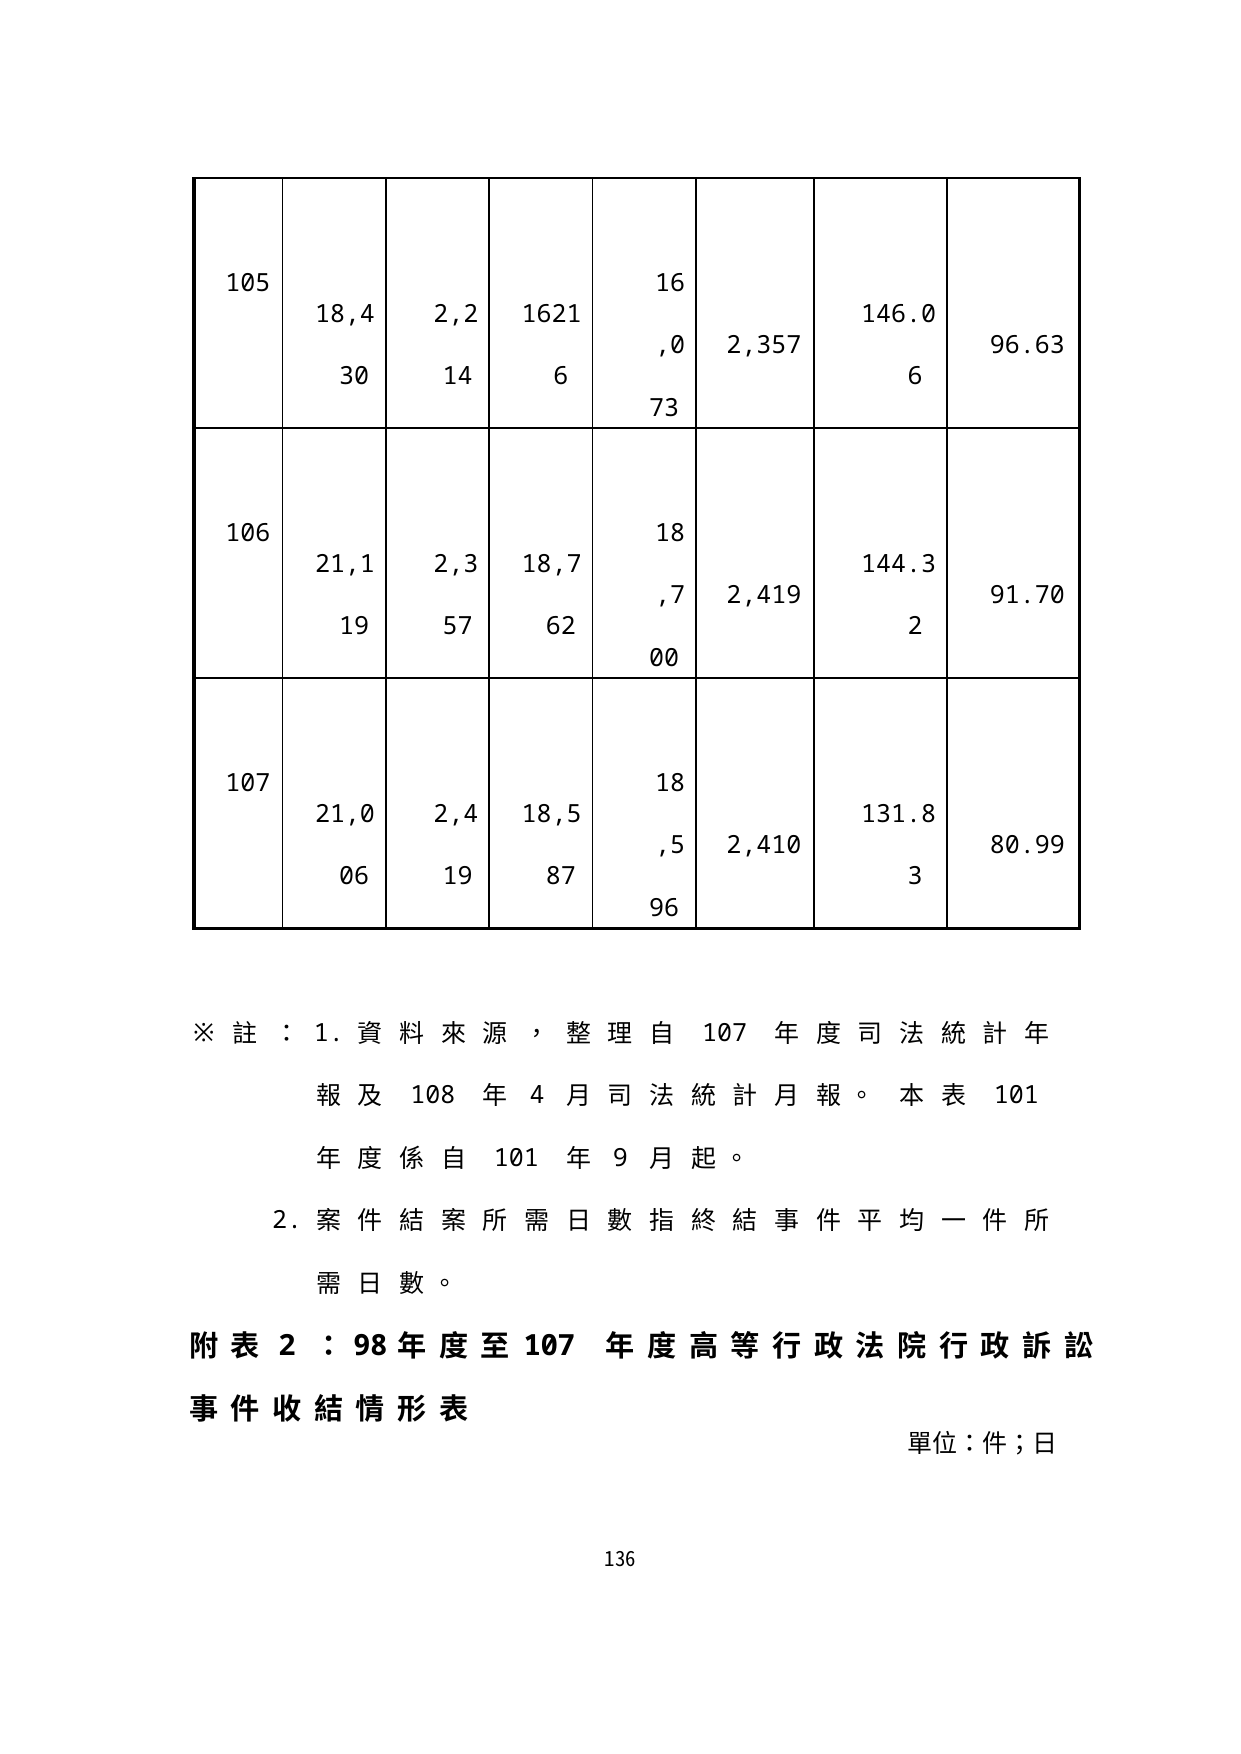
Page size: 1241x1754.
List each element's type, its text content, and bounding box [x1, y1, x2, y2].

table_cell 21,006 [283, 679, 385, 927]
table_cell 105 [196, 179, 282, 427]
text 附表2：98年度至107 年度高等行政法院行政訴訟事件收結情形表 [183, 1302, 1117, 1427]
table_cell 21,119 [283, 429, 385, 677]
table_cell 18,596 [593, 679, 695, 927]
table_cell 2,419 [387, 679, 488, 927]
table_cell 18,430 [283, 179, 385, 427]
table_cell 144.32 [815, 429, 946, 677]
table_cell 2,357 [387, 429, 488, 677]
table_cell 91.70 [948, 429, 1078, 677]
table_cell 96.63 [948, 179, 1078, 427]
table_cell 106 [196, 429, 282, 677]
table_cell 18,762 [490, 429, 592, 677]
table_cell 146.06 [815, 179, 946, 427]
table_cell 131.83 [815, 679, 946, 927]
table_cell 2,357 [697, 179, 813, 427]
table_cell 107 [196, 679, 282, 927]
table_cell 18,700 [593, 429, 695, 677]
text 單位：件；日 [183, 1427, 1058, 1458]
text 2.案件結案所需日數指終結事件平均一件所需日數。 [256, 1177, 1058, 1302]
table_cell 2,214 [387, 179, 488, 427]
table_cell 18,587 [490, 679, 592, 927]
table_cell 16,073 [593, 179, 695, 427]
table_cell 2,410 [697, 679, 813, 927]
text ※註：1.資料來源，整理自107年度司法統計年報及108年4月司法統計月報。本表101年度係自101年9月起。 [183, 990, 1058, 1177]
table_cell 16216 [490, 179, 592, 427]
table_cell 80.99 [948, 679, 1078, 927]
table_cell 2,419 [697, 429, 813, 677]
